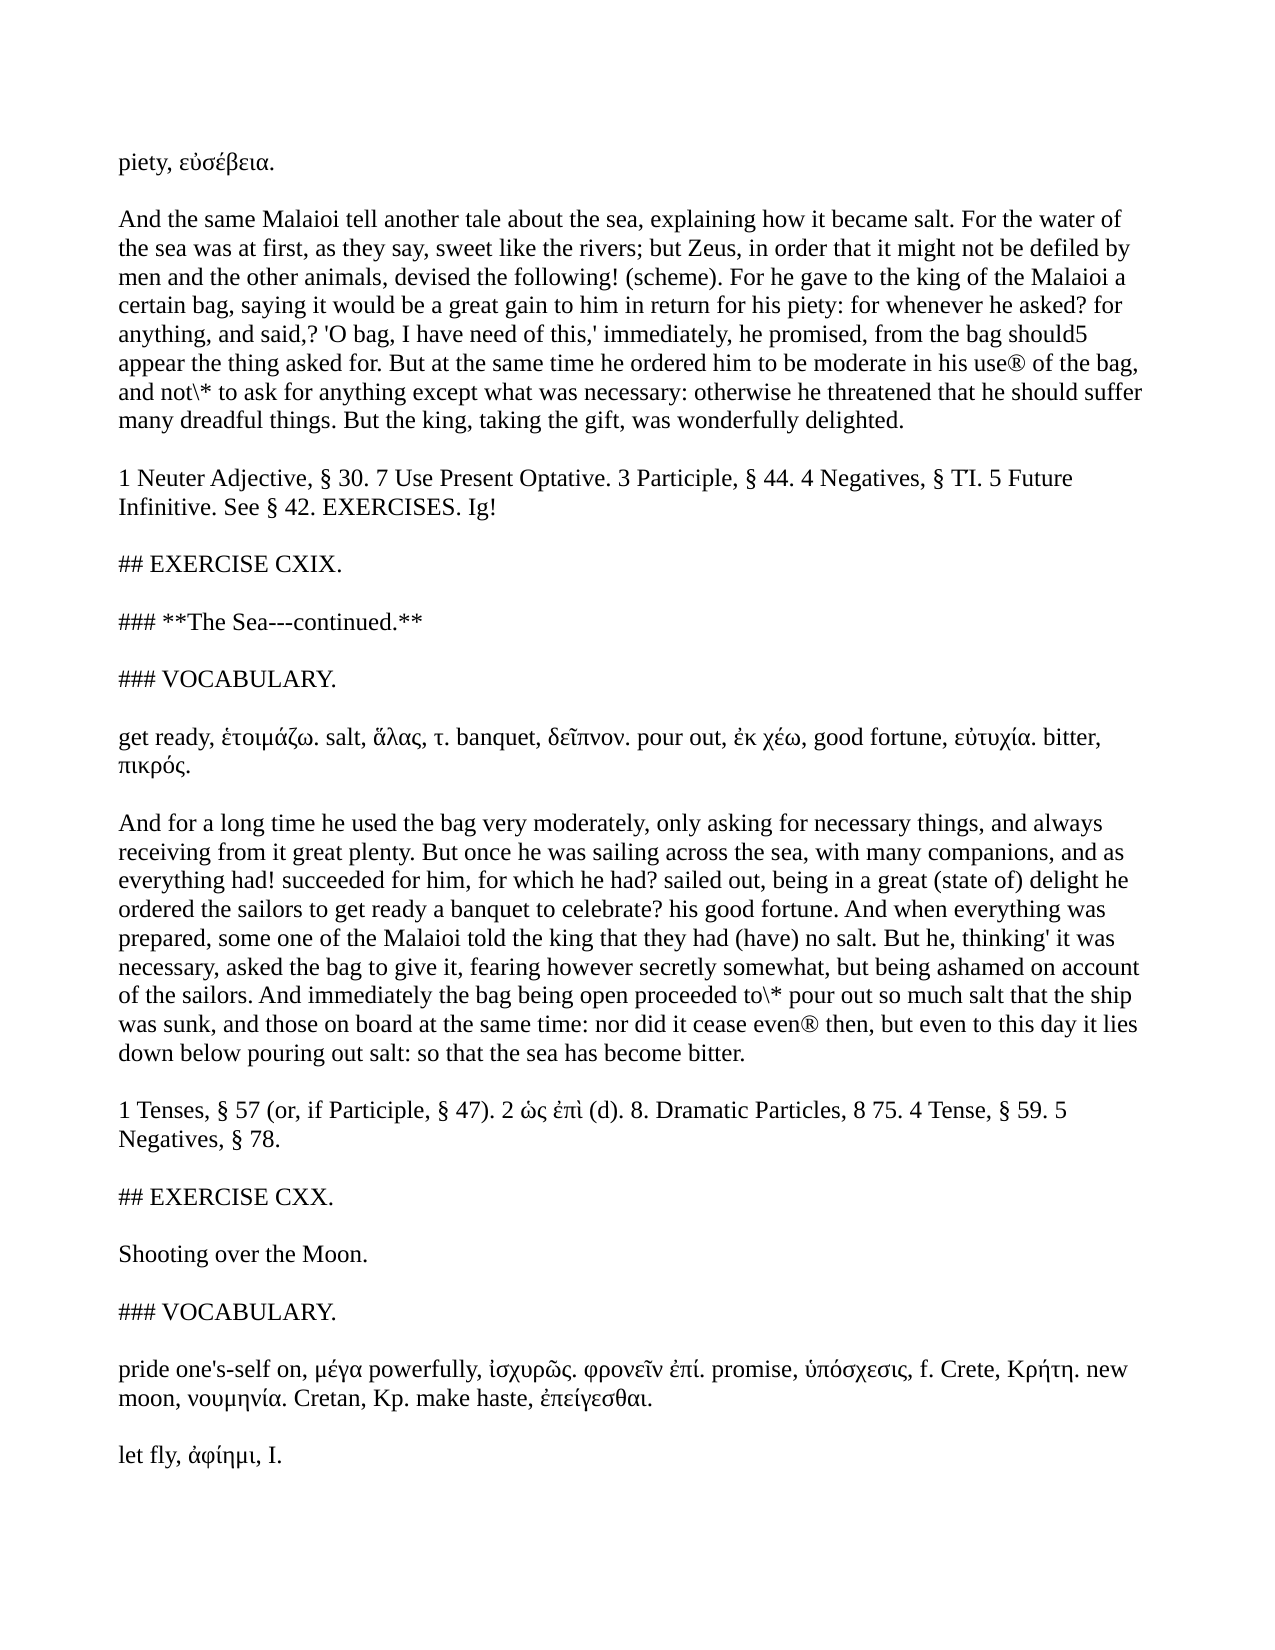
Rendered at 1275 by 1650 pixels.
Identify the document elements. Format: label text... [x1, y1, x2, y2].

text let fly, ἀφίημι, I. [118, 1441, 1157, 1469]
text ## EXERCISE CXIX. [118, 549, 1157, 578]
text Shooting over the Moon. [118, 1239, 1157, 1268]
text And the same Malaioi tell another tale about the sea, explaining how it became salt. For the water of the sea was at first, as they say, sweet like the rivers; but Zeus, in order that it might not be defiled by men and the other animals, devised the following! (scheme). For he gave to the king of the Malaioi a certain bag, saying it would be a great gain to him in return for his piety: for whenever he asked? for anything, and said,? 'O bag, I have need of this,' immediately, he promised, from the bag should5 appear the thing asked for. But at the same time he ordered him to be moderate in his use® of the bag, and not\* to ask for anything except what was necessary: otherwise he threatened that he should suffer many dreadful things. But the king, taking the gift, was wonderfully delighted. [118, 204, 1157, 434]
text ### **The Sea---continued.** [118, 607, 1157, 636]
text get ready, ἑτοιμάζω. salt, ἅλας, τ. banquet, δεῖπνον. pour out, ἐκ χέω, good fortune, εὐτυχία. bitter, πικρός. [118, 722, 1157, 779]
text 1 Neuter Adjective, § 30. 7 Use Present Optative. 3 Participle, § 44. 4 Negatives, § ΤΊ. 5 Future Infinitive. See § 42. EXERCISES. Ig! [118, 463, 1157, 521]
text piety, εὐσέβεια. [118, 147, 1157, 176]
text pride one's-self on, μέγα powerfully, ἰσχυρῶς. φρονεῖν ἐπί. promise, ὑπόσχεσις, f. Crete, Κρήτη. new moon, νουμηνία. Cretan, Kp. make haste, ἐπείγεσθαι. [118, 1354, 1157, 1412]
text ### VOCABULARY. [118, 664, 1157, 693]
text ## EXERCISE CXX. [118, 1182, 1157, 1211]
text ### VOCABULARY. [118, 1297, 1157, 1326]
text And for a long time he used the bag very moderately, only asking for necessary things, and always receiving from it great plenty. But once he was sailing across the sea, with many companions, and as everything had! succeeded for him, for which he had? sailed out, being in a great (state of) delight he ordered the sailors to get ready a banquet to celebrate? his good fortune. And when everything was prepared, some one of the Malaioi told the king that they had (have) no salt. But he, thinking' it was necessary, asked the bag to give it, fearing however secretly somewhat, but being ashamed on account of the sailors. And immediately the bag being open proceeded to\* pour out so much salt that the ship was sunk, and those on board at the same time: nor did it cease even® then, but even to this day it lies down below pouring out salt: so that the sea has become bitter. [118, 808, 1157, 1067]
text 1 Tenses, § 57 (or, if Participle, § 47). 2 ὡς ἐπὶ (d). 8. Dramatic Particles, 8 75. 4 Tense, § 59. 5 Negatives, § 78. [118, 1096, 1157, 1153]
